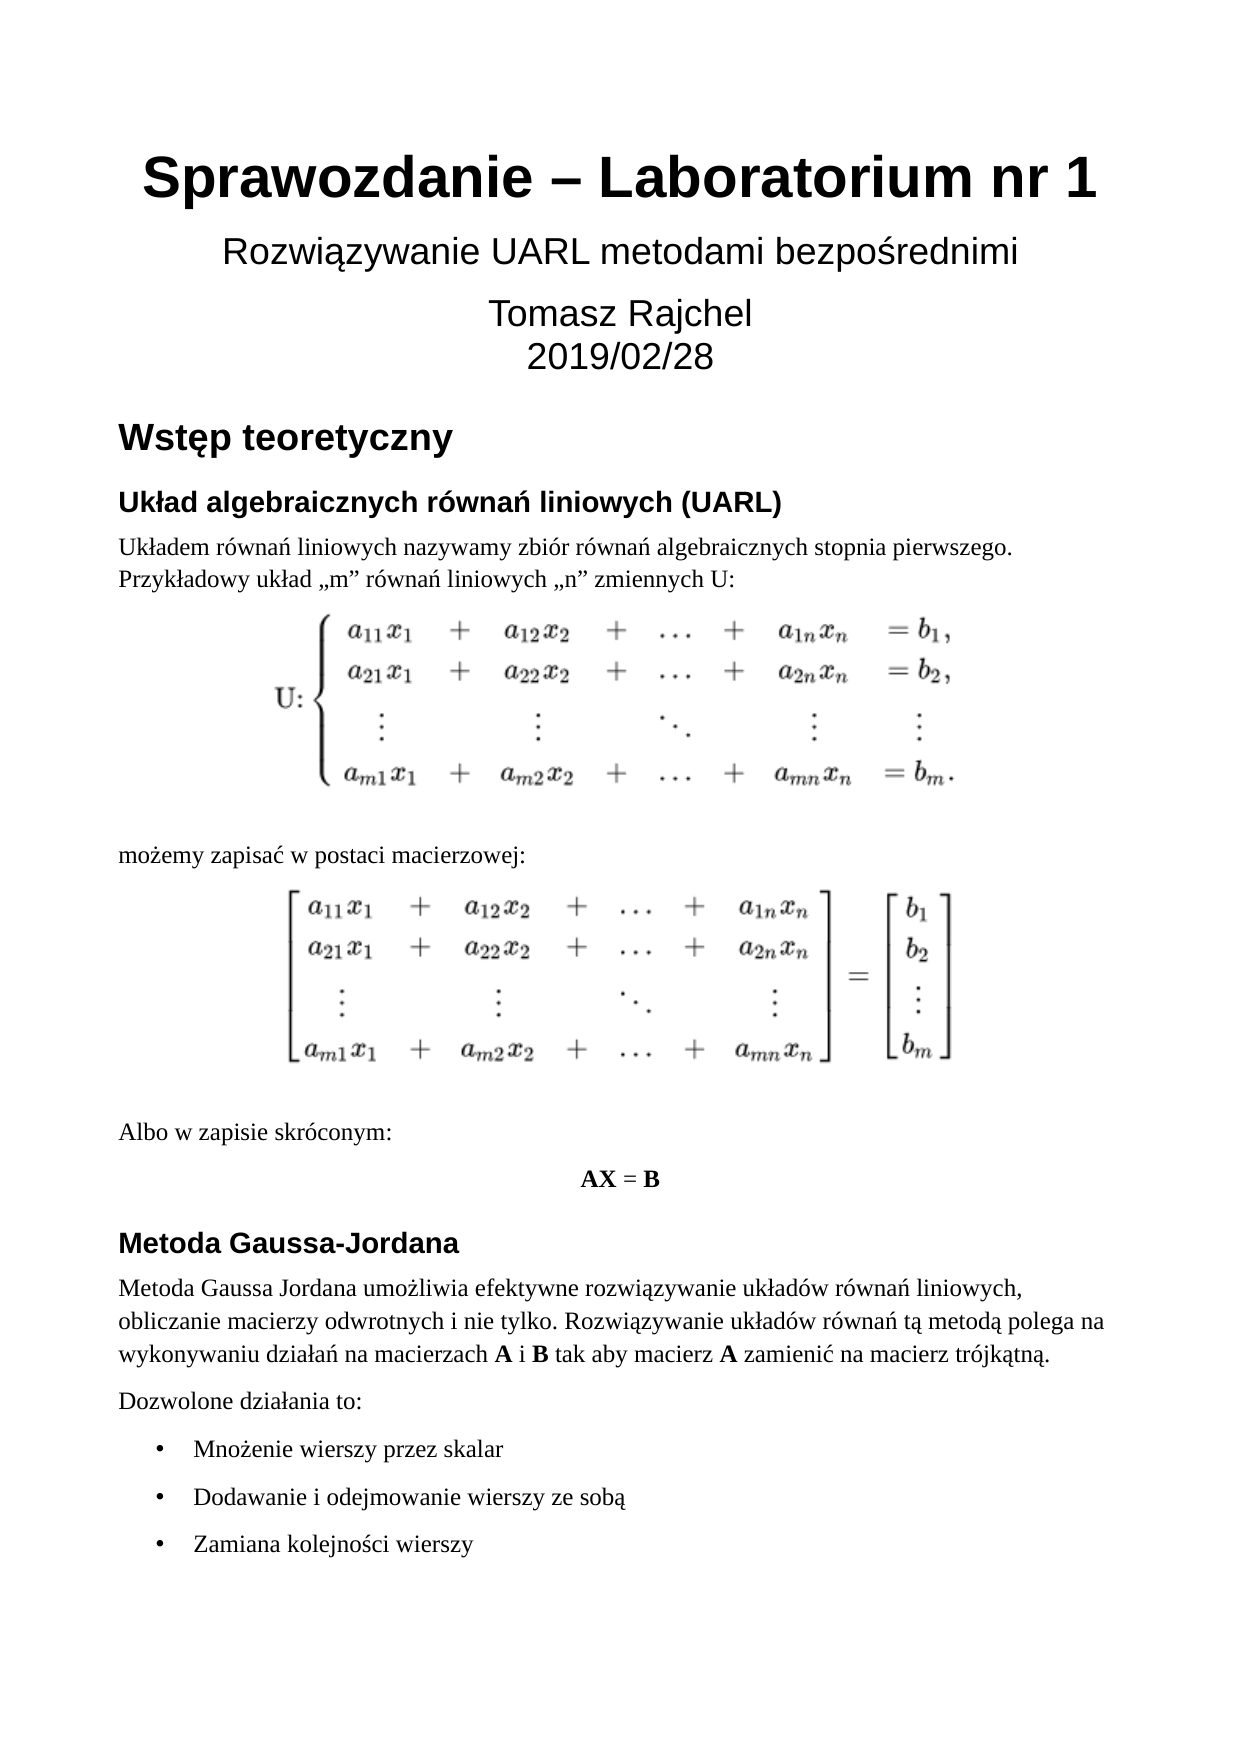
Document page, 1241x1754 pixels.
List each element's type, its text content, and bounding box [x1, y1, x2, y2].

text możemy zapisać w postaci macierzowej: [118, 841, 1122, 869]
list Mnożenie wierszy przez skalar [156, 1434, 1122, 1463]
text Układem równań liniowych nazywamy zbiór równań algebraicznych stopnia pierwszego. Przykładowy układ „m” równań liniowych „n” zmiennych U: [118, 532, 1122, 593]
subtitle Metoda Gaussa-Jordana [118, 1226, 1122, 1260]
picture [279, 888, 961, 1065]
text Metoda Gaussa Jordana umożliwia efektywne rozwiązywanie układów równań liniowych, obliczanie macierzy odwrotnych i nie tylko. Rozwiązywanie układów równań tą metodą polega na wykonywaniu działań na macierzach A i B tak aby macierz A zamienić na macierz trójkątną. [118, 1273, 1122, 1367]
list Zamiana kolejności wierszy [156, 1529, 1122, 1558]
title Sprawozdanie – Laboratorium nr 1 [118, 143, 1122, 210]
text AX = B [118, 1164, 1122, 1193]
subtitle Rozwiązywanie UARL metodami bezpośrednimi [118, 229, 1122, 272]
text Dozwolone działania to: [118, 1386, 1122, 1415]
text Albo w zapisie skróconym: [118, 1117, 1122, 1145]
list Dodawanie i odejmowanie wierszy ze sobą [156, 1482, 1122, 1510]
subtitle Wstęp teoretyczny [118, 414, 1122, 458]
picture [273, 612, 967, 789]
subtitle Układ algebraicznych równań liniowych (UARL) [118, 485, 1122, 519]
subtitle Tomasz Rajchel 2019/02/28 [118, 291, 1122, 377]
